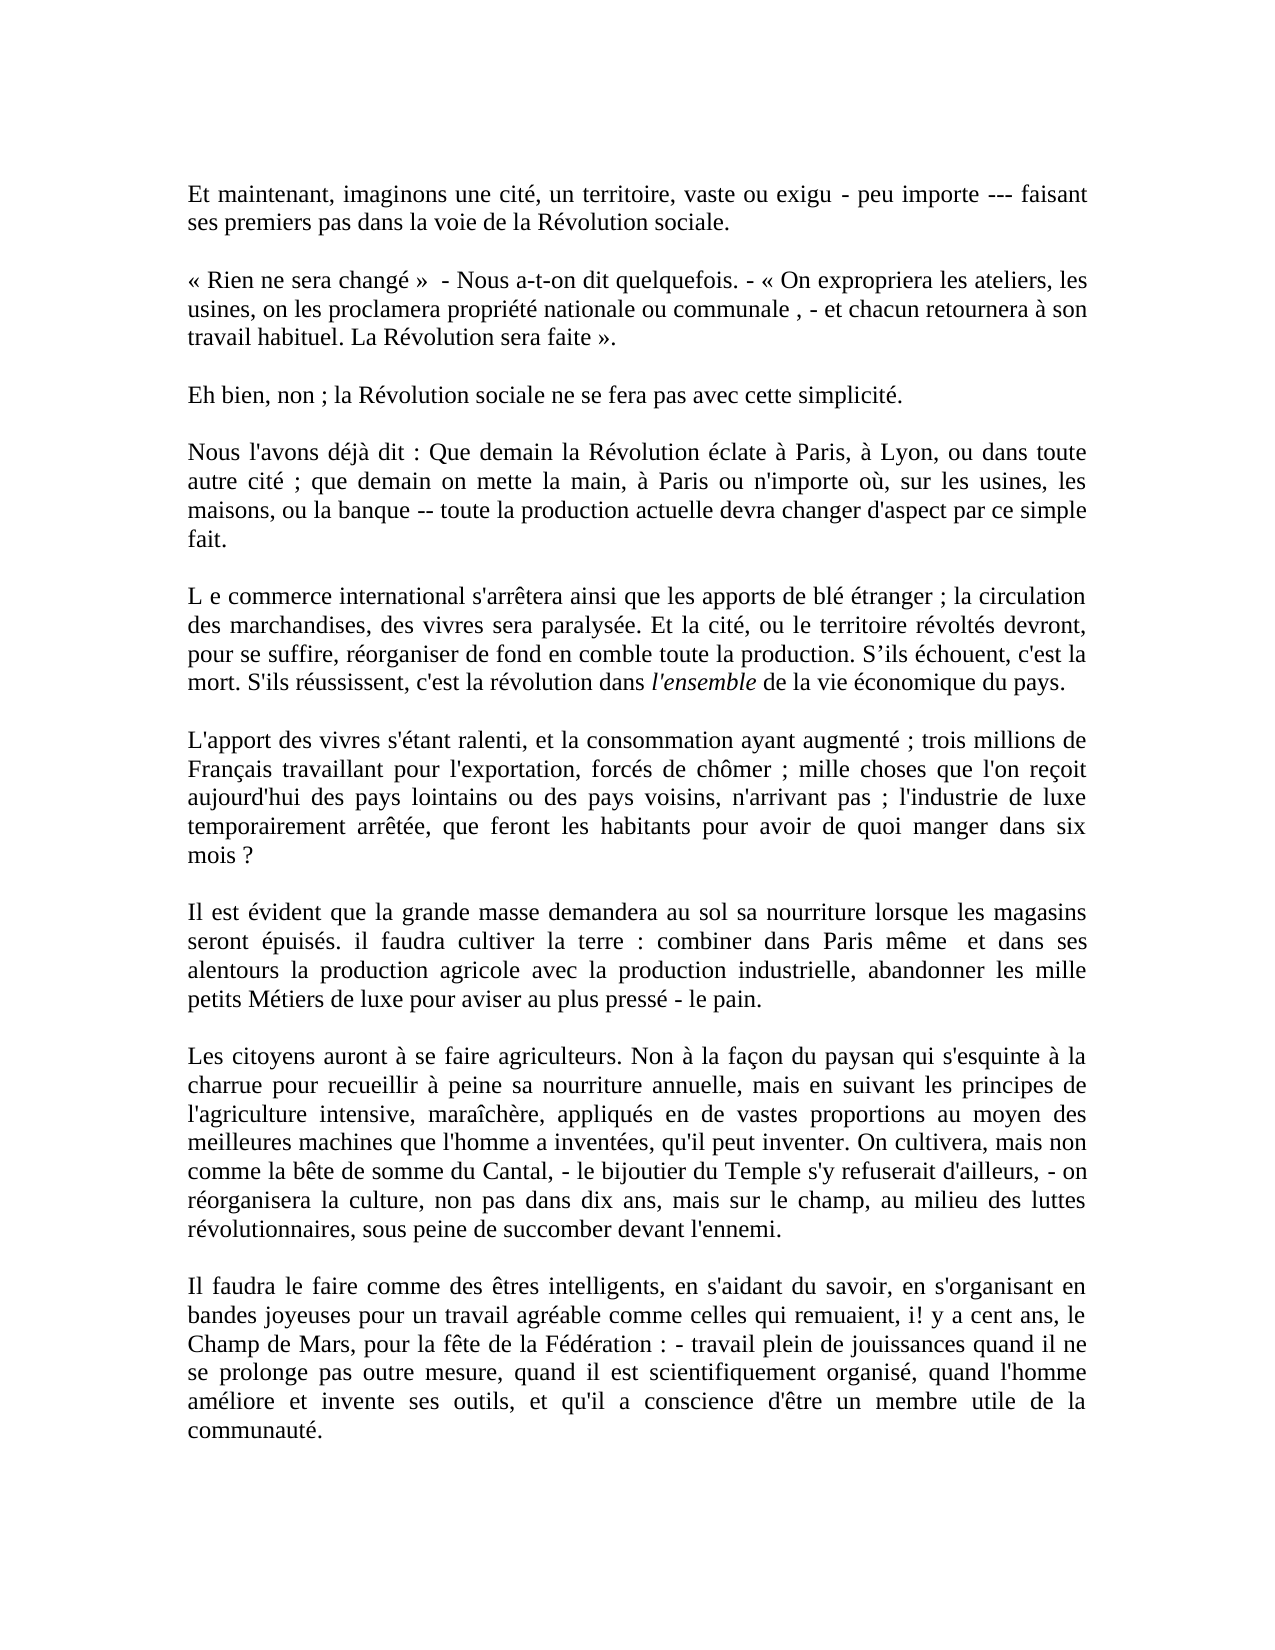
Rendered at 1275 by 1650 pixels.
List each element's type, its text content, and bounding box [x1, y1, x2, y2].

text Il est évident que la grande masse demandera au sol sa nourriture lorsque les magasins seront épuisés. il faudra cultiver la terre : combiner dans Paris même et dans ses alentours la production agricole avec la production industrielle, abandonner les mille petits Métiers de luxe pour aviser au plus pressé ‑ le pain. [187, 897, 1087, 1012]
text Les citoyens auront à se faire agriculteurs. Non à la façon du paysan qui s'esquinte à la charrue pour recueillir à peine sa nourriture annuelle, mais en suivant les principes de l'agriculture intensive, maraîchère, appliqués en de vastes proportions au moyen des meilleures machines que l'homme a inventées, qu'il peut inventer. On cultivera, mais non comme la bête de somme du Cantal, ‑ le bijoutier du Temple s'y refuserait d'ailleurs, ‑ on réorganisera la culture, non pas dans dix ans, mais sur le champ, au milieu des luttes révolutionnaires, sous peine de succomber devant l'ennemi. [187, 1041, 1087, 1242]
text Il faudra le faire comme des êtres intelligents, en s'aidant du savoir, en s'organisant en bandes joyeuses pour un travail agréable comme celles qui remuaient, i! y a cent ans, le Champ de Mars, pour la fête de la Fédération : ‑ travail plein de jouissances quand il ne se prolonge pas outre mesure, quand il est scientifiquement organisé, quand l'homme améliore et invente ses outils, et qu'il a conscience d'être un membre utile de la communauté. [187, 1271, 1087, 1444]
text L e commerce international s'arrêtera ainsi que les apports de blé étranger ; la circulation des marchandises, des vivres sera paralysée. Et la cité, ou le territoire révoltés devront, pour se suffire, réorganiser de fond en comble toute la production. S’ils échouent, c'est la mort. S'ils réussissent, c'est la révolution dans l'ensemble de la vie économique du pays. [187, 581, 1087, 696]
text Eh bien, non ; la Révolution sociale ne se fera pas avec cette simplicité. [187, 380, 1087, 409]
text L'apport des vivres s'étant ralenti, et la consommation ayant augmenté ; trois millions de Français travaillant pour l'exportation, forcés de chômer ; mille choses que l'on reçoit aujourd'hui des pays lointains ou des pays voisins, n'arrivant pas ; l'industrie de luxe temporairement arrêtée, que feront les habitants pour avoir de quoi manger dans six mois ? [187, 725, 1087, 869]
text « Rien ne sera changé » ‑ Nous a-t‑on dit quelquefois. ‑ « On expropriera les ateliers, les usines, on les proclamera propriété nationale ou communale , ‑ et chacun retournera à son travail habituel. La Révolution sera faite ». [187, 265, 1087, 351]
text Nous l'avons déjà dit : Que demain la Révolution éclate à Paris, à Lyon, ou dans toute autre cité ; que demain on mette la main, à Paris ou n'importe où, sur les usines, les maisons, ou la banque ‑‑ toute la production actuelle devra changer d'aspect par ce simple fait. [187, 437, 1087, 552]
text Et maintenant, imaginons une cité, un territoire, vaste ou exigu ‑ peu importe ‑‑‑ faisant ses premiers pas dans la voie de la Révolution sociale. [187, 179, 1087, 236]
